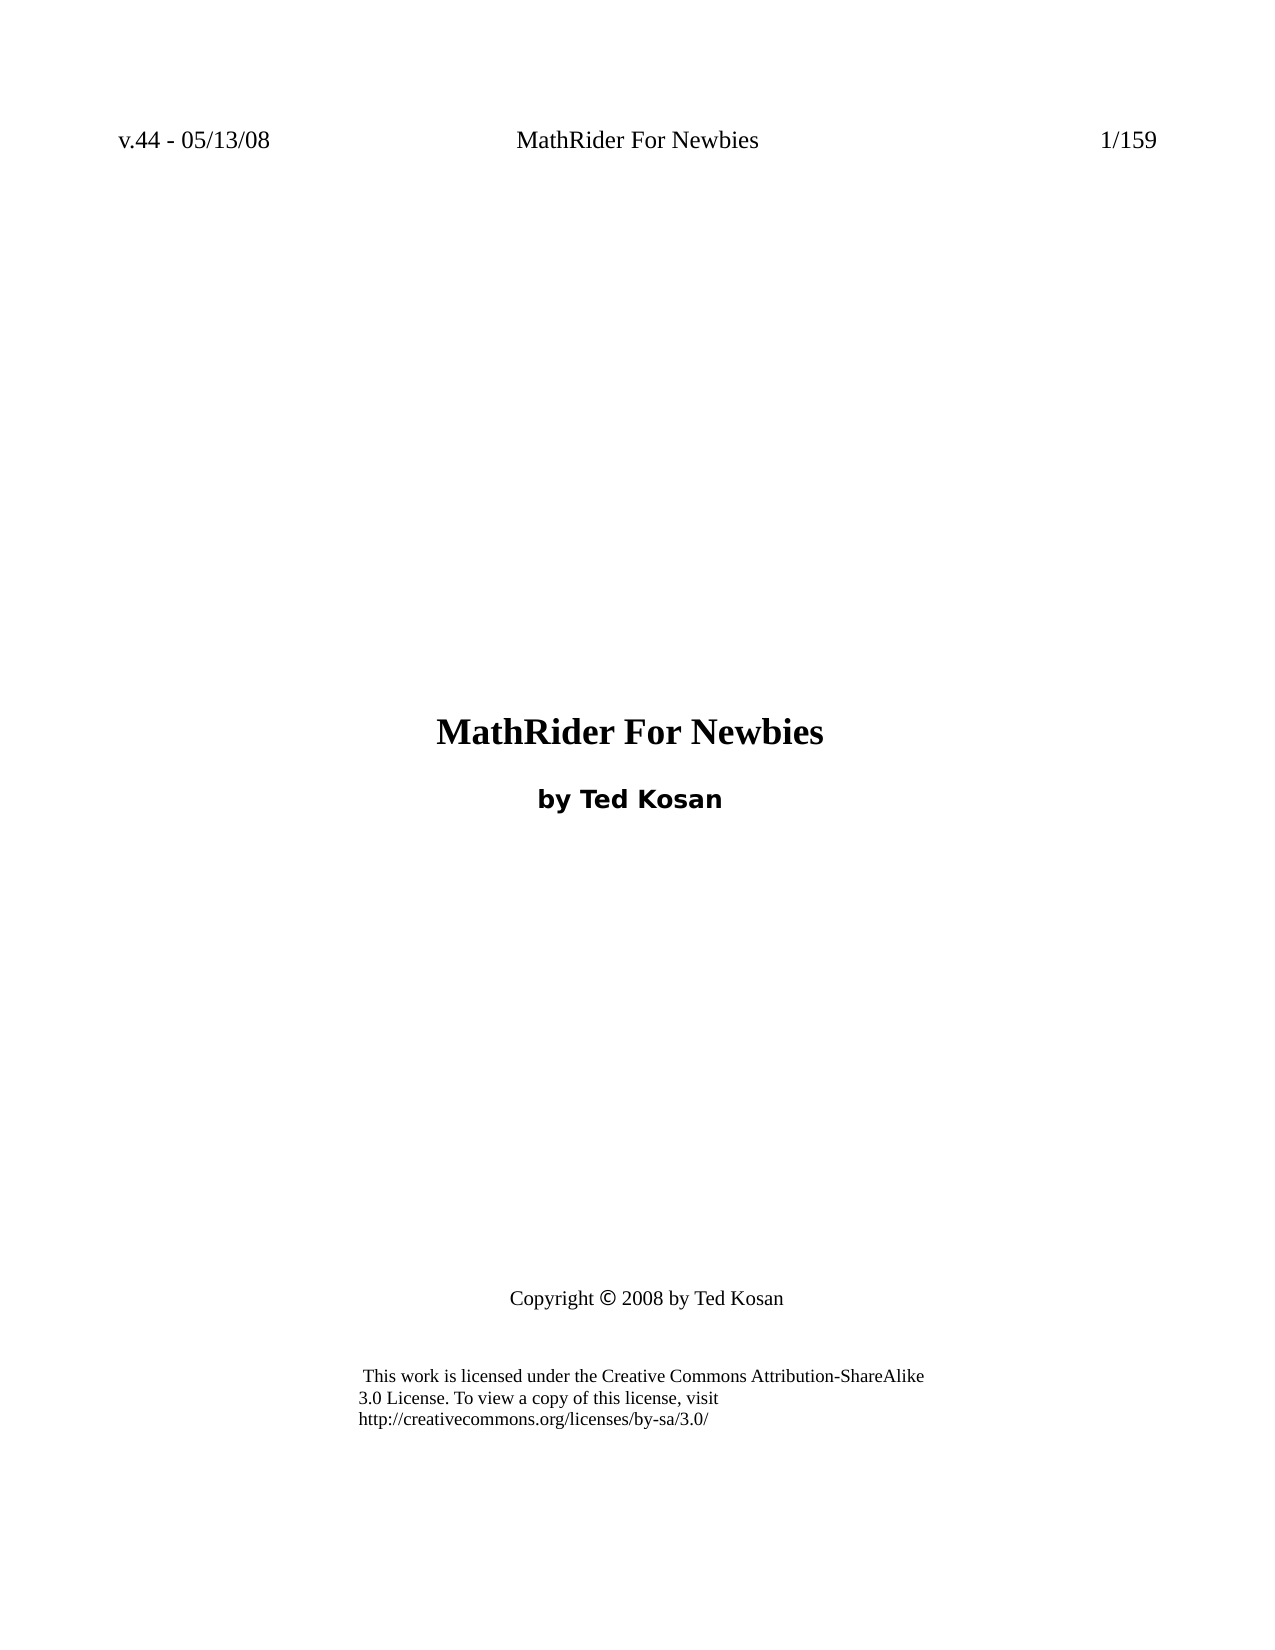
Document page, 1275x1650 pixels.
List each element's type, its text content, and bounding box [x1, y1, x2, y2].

text by Ted Kosan [427, 785, 832, 814]
text MathRider For Newbies [427, 710, 832, 753]
text Copyright © 2008 by Ted Kosan [358, 1283, 935, 1311]
text This work is licensed under the Creative Commons Attribution-ShareAlike 3.0 License. To view a copy of this license, visit http://creativecommons.org/licenses/by-sa/3.0/ [358, 1365, 935, 1430]
